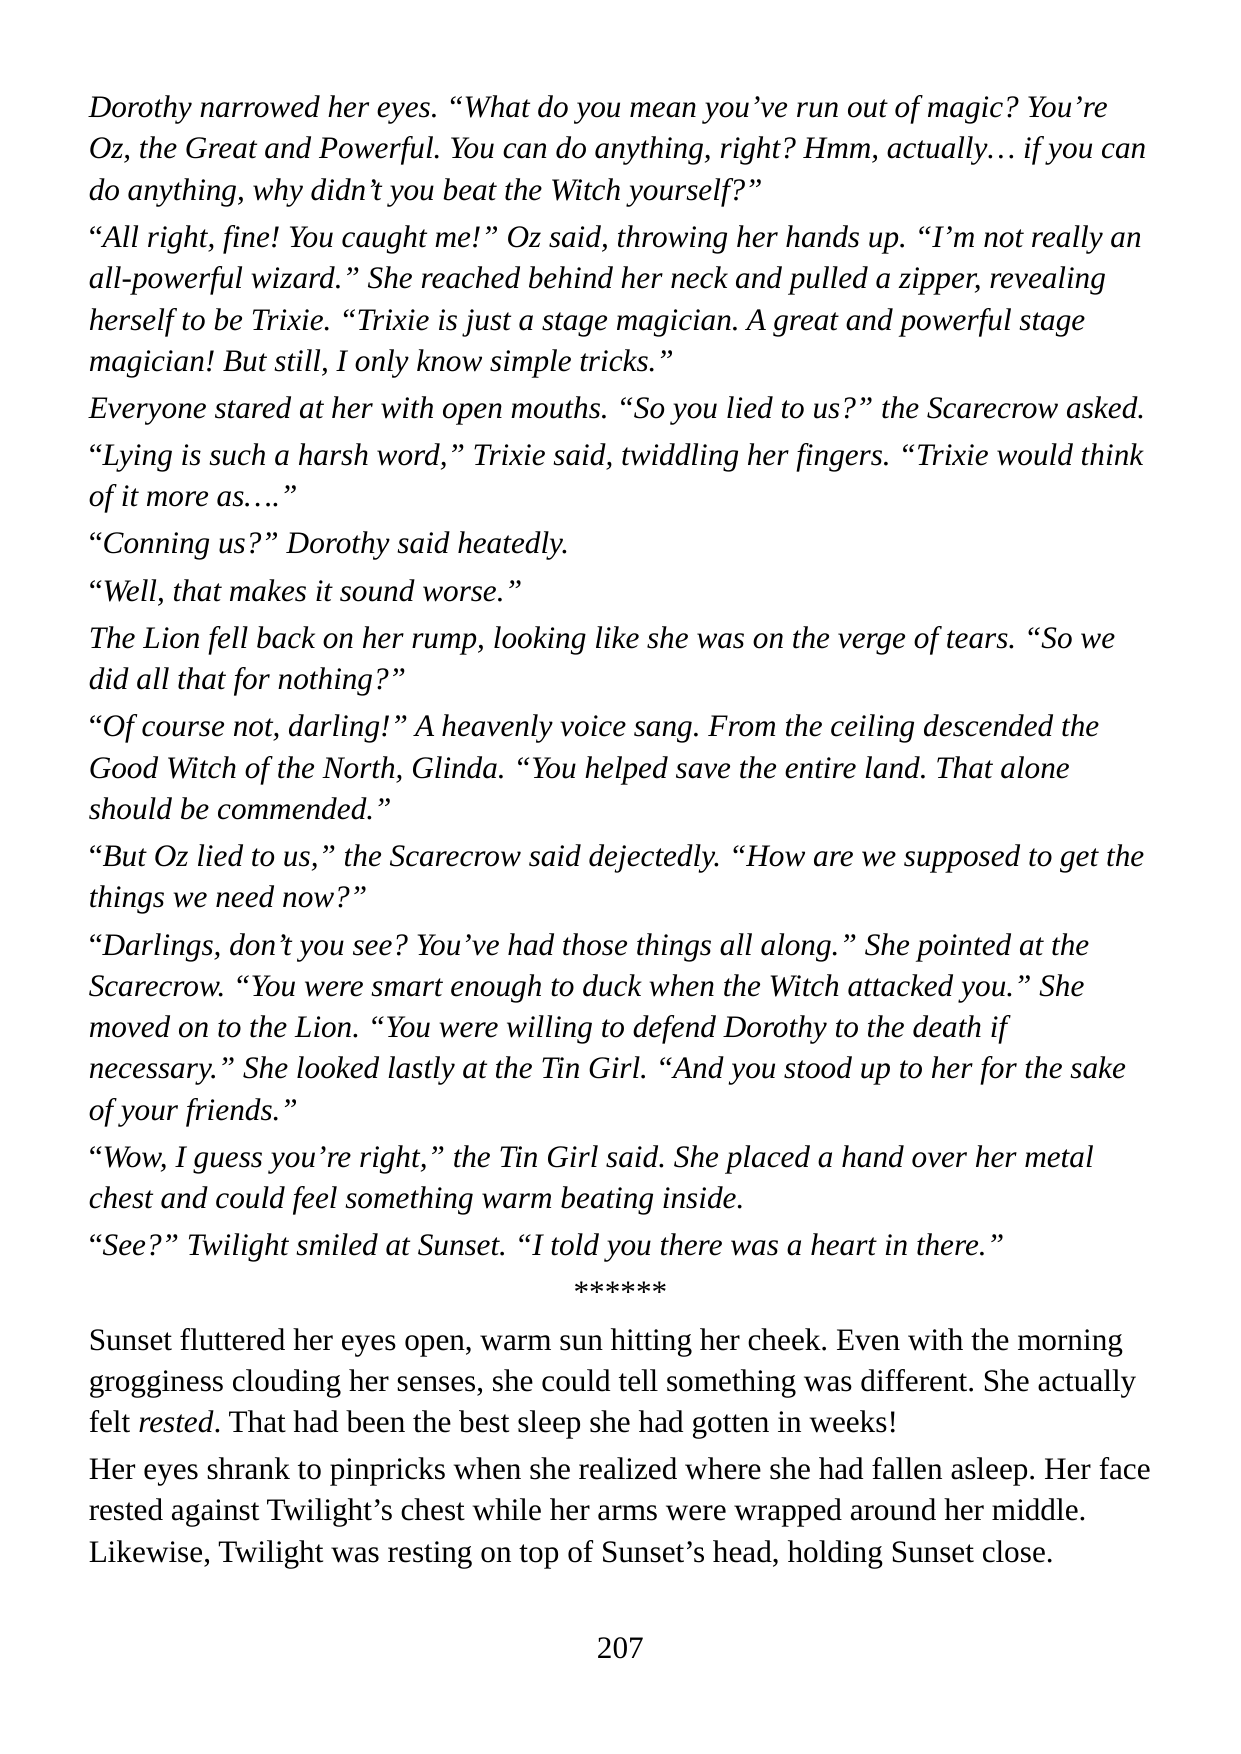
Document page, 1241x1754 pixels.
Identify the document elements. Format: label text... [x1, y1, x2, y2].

text “All right, fine! You caught me!” Oz said, throwing her hands up. “I’m not really an all-powerful wizard.” She reached behind her neck and pulled a zipper, revealing herself to be Trixie. “Trixie is just a stage magician. A great and powerful stage magician! But still, I only know simple tricks.” [88, 218, 1152, 378]
text Dorothy narrowed her eyes. “What do you mean you’ve run out of magic? You’re Oz, the Great and Powerful. You can do anything, right? Hmm, actually… if you can do anything, why didn’t you beat the Witch yourself?” [88, 88, 1152, 207]
text “Of course not, darling!” A heavenly voice sang. From the ceiling descended the Good Witch of the North, Glinda. “You helped save the entire land. That alone should be commended.” [88, 708, 1152, 826]
text “But Oz lied to us,” the Scarecrow said dejectedly. “How are we supposed to get the things we need now?” [88, 837, 1152, 914]
text “Well, that makes it sound worse.” [88, 572, 1152, 608]
text “See?” Twilight smiled at Sunset. “I told you there was a heart in there.” [88, 1226, 1152, 1262]
text Her eyes shrank to pinpricks when she realized where she had fallen asleep. Her face rested against Twilight’s chest while her arms were wrapped around her middle. Likewise, Twilight was resting on top of Sunset’s head, holding Sunset close. [88, 1450, 1152, 1569]
text “Darlings, don’t you see? You’ve had those things all along.” She pointed at the Scarecrow. “You were smart enough to duck when the Witch attacked you.” She moved on to the Lion. “You were willing to defend Dorothy to the death if necessary.” She looked lastly at the Tin Girl. “And you stood up to her for the sake of your friends.” [88, 926, 1152, 1127]
text “Wow, I guess you’re right,” the Tin Girl said. She placed a hand over her metal chest and could feel something warm beating inside. [88, 1138, 1152, 1215]
text Everyone stared at her with open mouths. “So you lied to us?” the Scarecrow asked. [88, 389, 1152, 425]
text The Lion fell back on her rump, looking like she was on the verge of tears. “So we did all that for nothing?” [88, 619, 1152, 696]
text “Conning us?” Dorothy said heatedly. [88, 525, 1152, 561]
text Sunset fluttered her eyes open, warm sun hitting her cheek. Even with the morning grogginess clouding her senses, she could tell something was different. She actually felt rested. That had been the best sleep she had gotten in weeks! [88, 1321, 1152, 1439]
text “Lying is such a harsh word,” Trixie said, twiddling her fingers. “Trixie would think of it more as….” [88, 436, 1152, 513]
text ****** [88, 1273, 1152, 1309]
